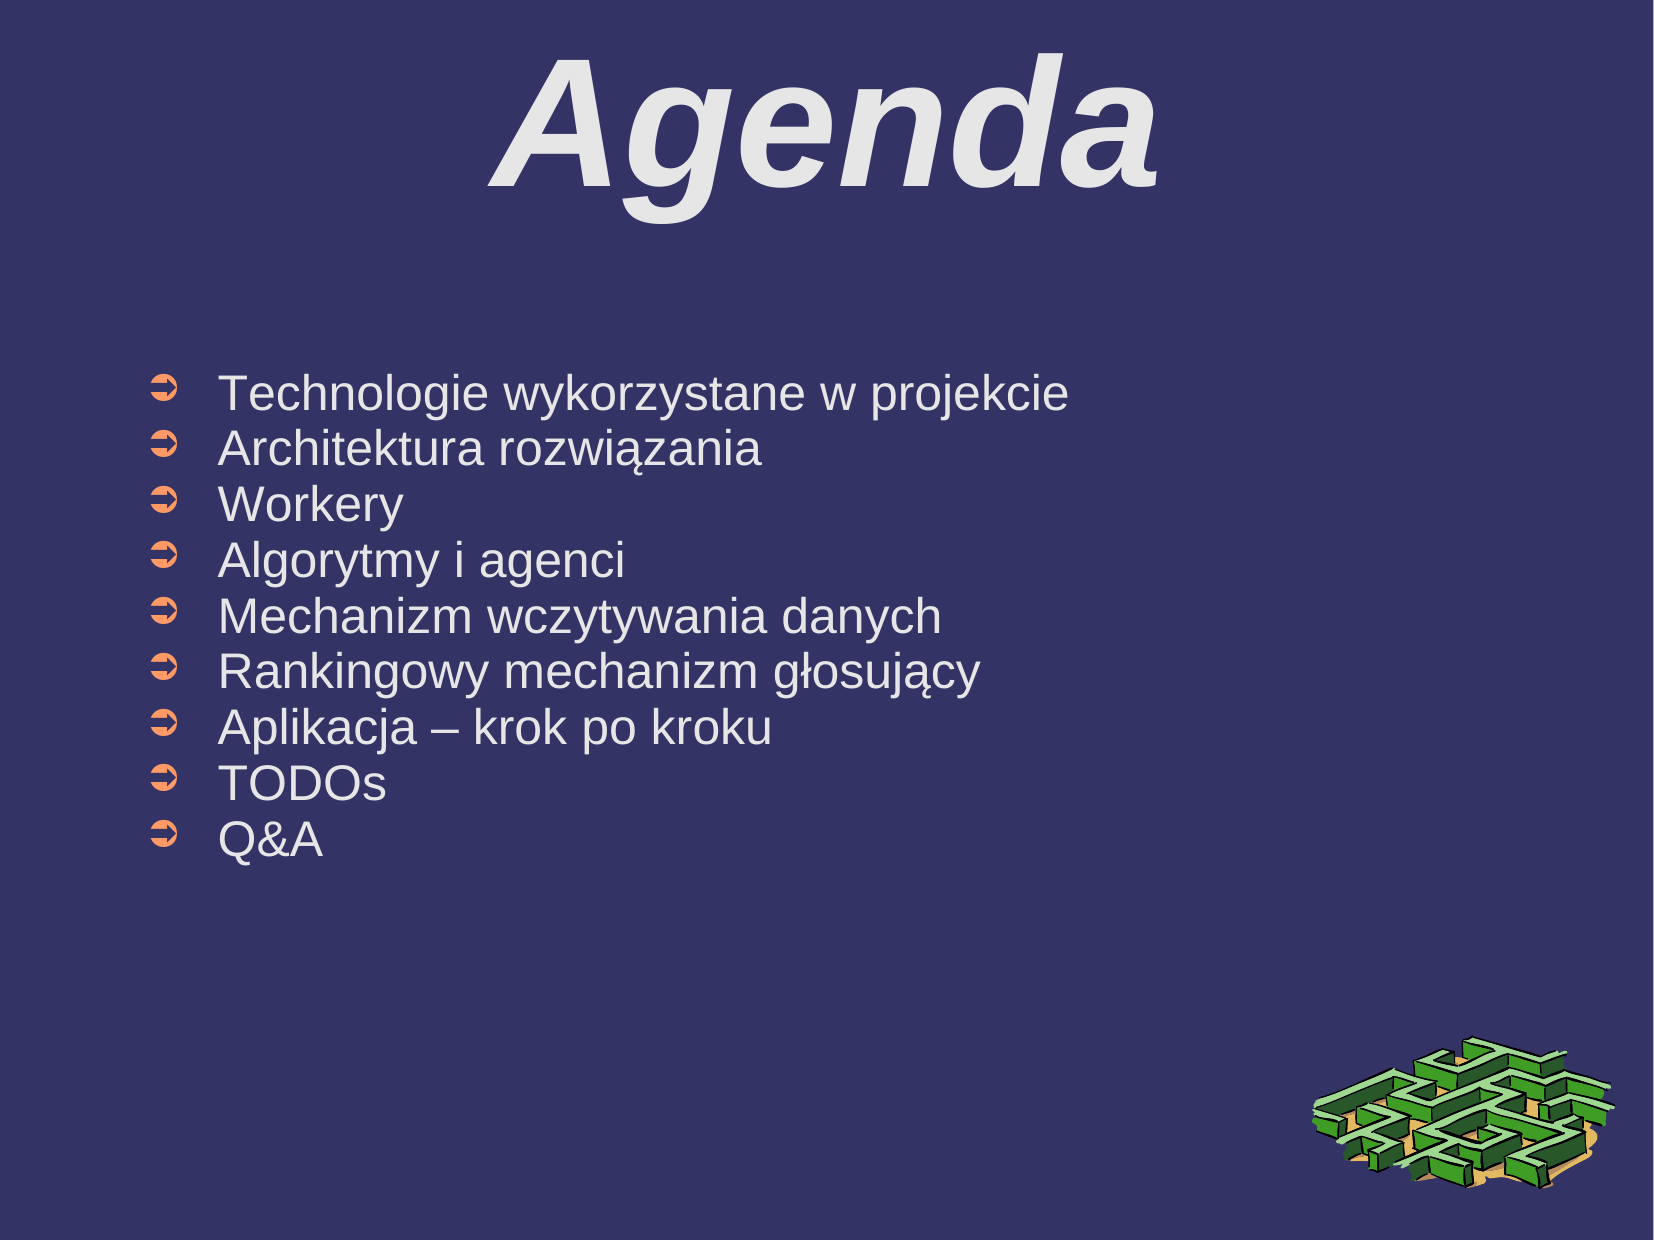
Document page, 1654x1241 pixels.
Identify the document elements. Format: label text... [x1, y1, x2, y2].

title Agenda [121, 19, 1534, 227]
list Technologie wykorzystane w projekcie Architektura rozwiązania Workery Algorytmy i agenci Mechanizm wczytywania danych Rankingowy mechanizm głosujący Aplikacja – krok po kroku TODOs Q&A [135, 364, 1526, 1147]
